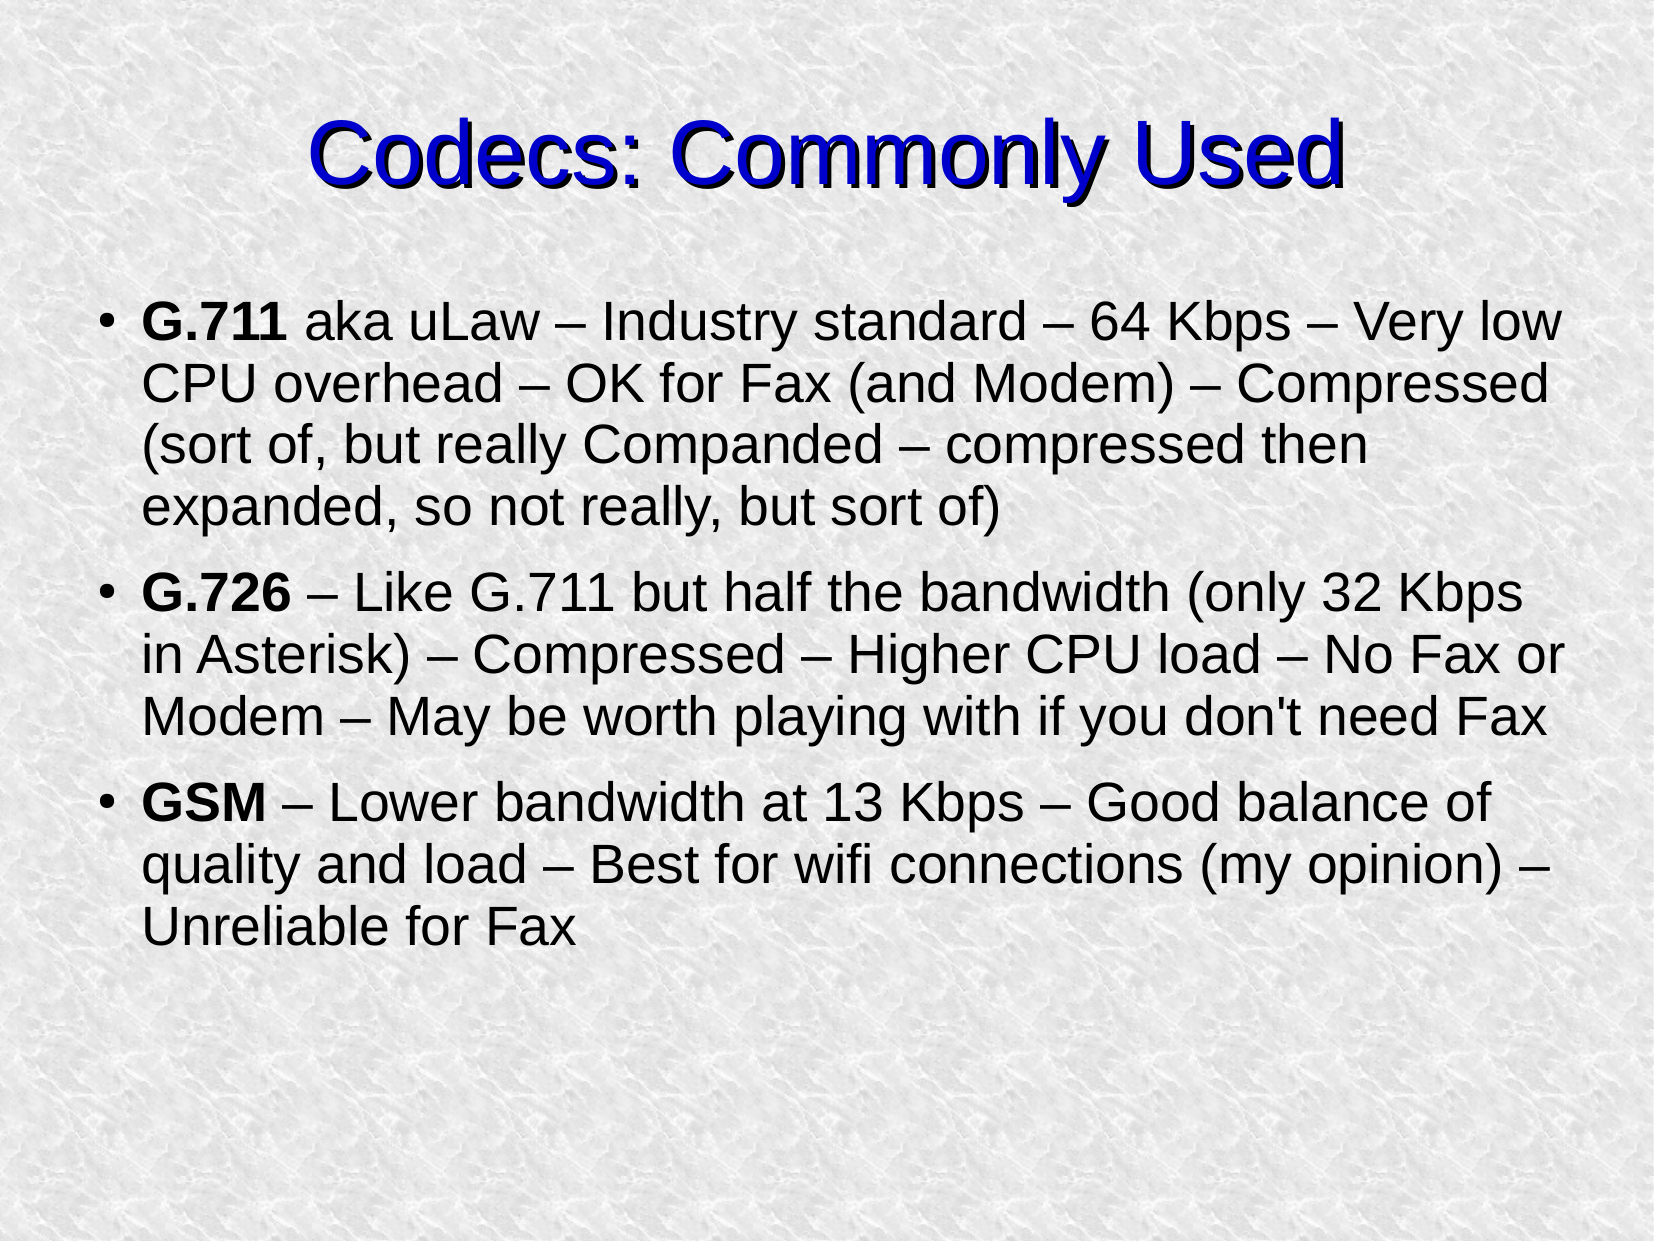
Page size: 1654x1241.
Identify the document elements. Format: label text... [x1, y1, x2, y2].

title Codecs: Commonly Used [82, 49, 1571, 257]
picture [0, 0, 1654, 1241]
list G.711 aka uLaw – Industry standard – 64 Kbps – Very low CPU overhead – OK for Fax (and Modem) – Compressed (sort of, but really Companded – compressed then expanded, so not really, but sort of) G.726 – Like G.711 but half the bandwidth (only 32 Kbps in Asterisk) – Compressed – Higher CPU load – No Fax or Modem – May be worth playing with if you don't need Fax GSM – Lower bandwidth at 13 Kbps – Good balance of quality and load – Best for wifi connections (my opinion) – Unreliable for Fax [82, 290, 1571, 1010]
